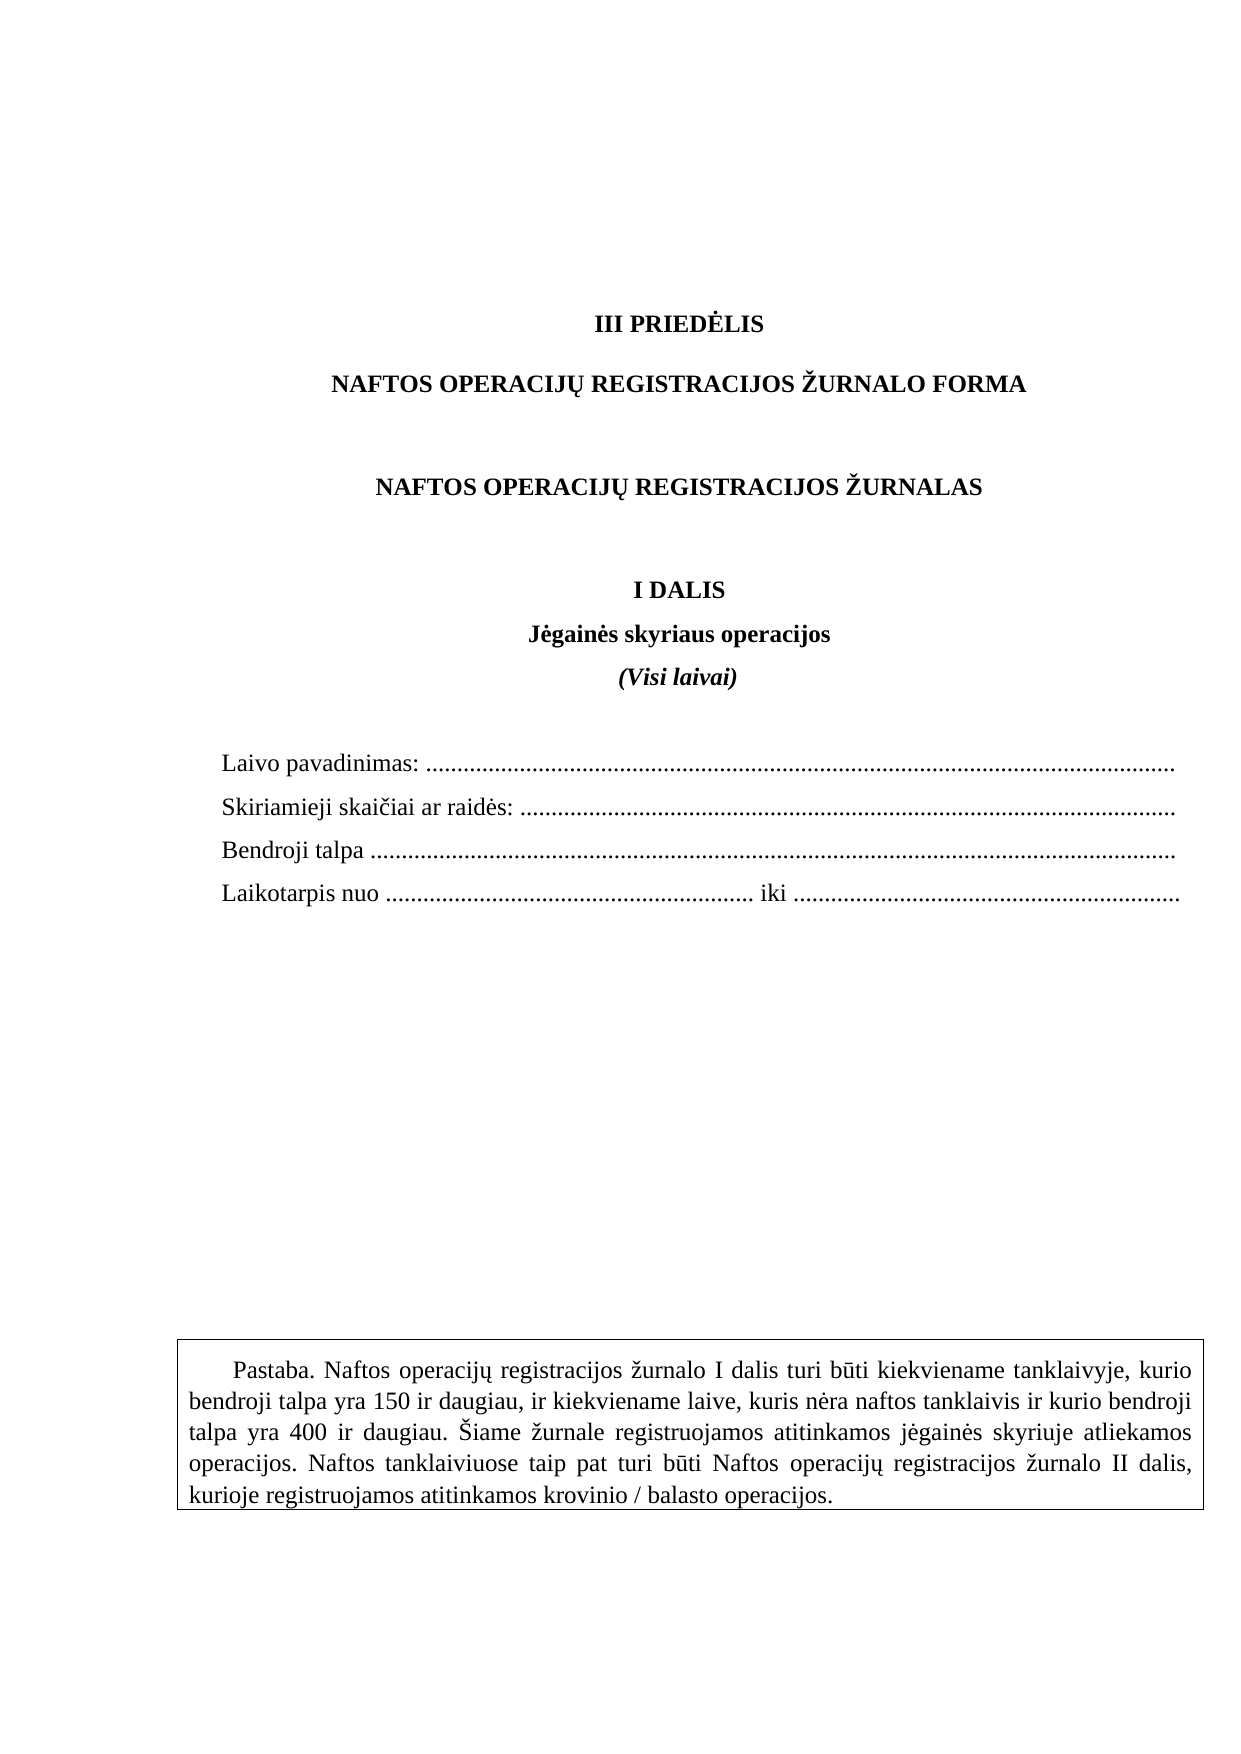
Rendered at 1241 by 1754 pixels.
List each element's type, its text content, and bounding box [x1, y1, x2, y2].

text Laivo pavadinimas: ........................................................................................................................ [177, 746, 1181, 777]
text Jėgainės skyriaus operacijos [177, 616, 1181, 648]
text NAFTOS OPERACIJŲ REGISTRACIJOS ŽURNALO FORMA [177, 367, 1181, 398]
text Bendroji talpa ................................................................................................................................. [177, 832, 1181, 864]
text I DALIS [177, 573, 1181, 604]
text (Visi laivai) [177, 659, 1181, 691]
table_header Pastaba. Naftos operacijų registracijos žurnalo I dalis turi būti kiekviename tanklaivyje, kurio bendroji talpa yra 150 ir daugiau, ir kiekviename laive, kuris nėra naftos tanklaivis ir kurio bendroji talpa yra 400 ir daugiau. Šiame žurnale registruojamos atitinkamos jėgainės skyriuje atliekamos operacijos. Naftos tanklaiviuose taip pat turi būti Naftos operacijų registracijos žurnalo II dalis, kurioje registruojamos atitinkamos krovinio / balasto operacijos. [178, 1340, 1203, 1508]
text NAFTOS OPERACIJŲ REGISTRACIJOS ŽURNALAS [177, 470, 1181, 501]
text Skiriamieji skaičiai ar raidės: ......................................................................................................... [177, 789, 1181, 821]
text III PRIEDĖLIS [177, 307, 1181, 338]
text Laikotarpis nuo ........................................................... iki .............................................................. [177, 876, 1181, 907]
